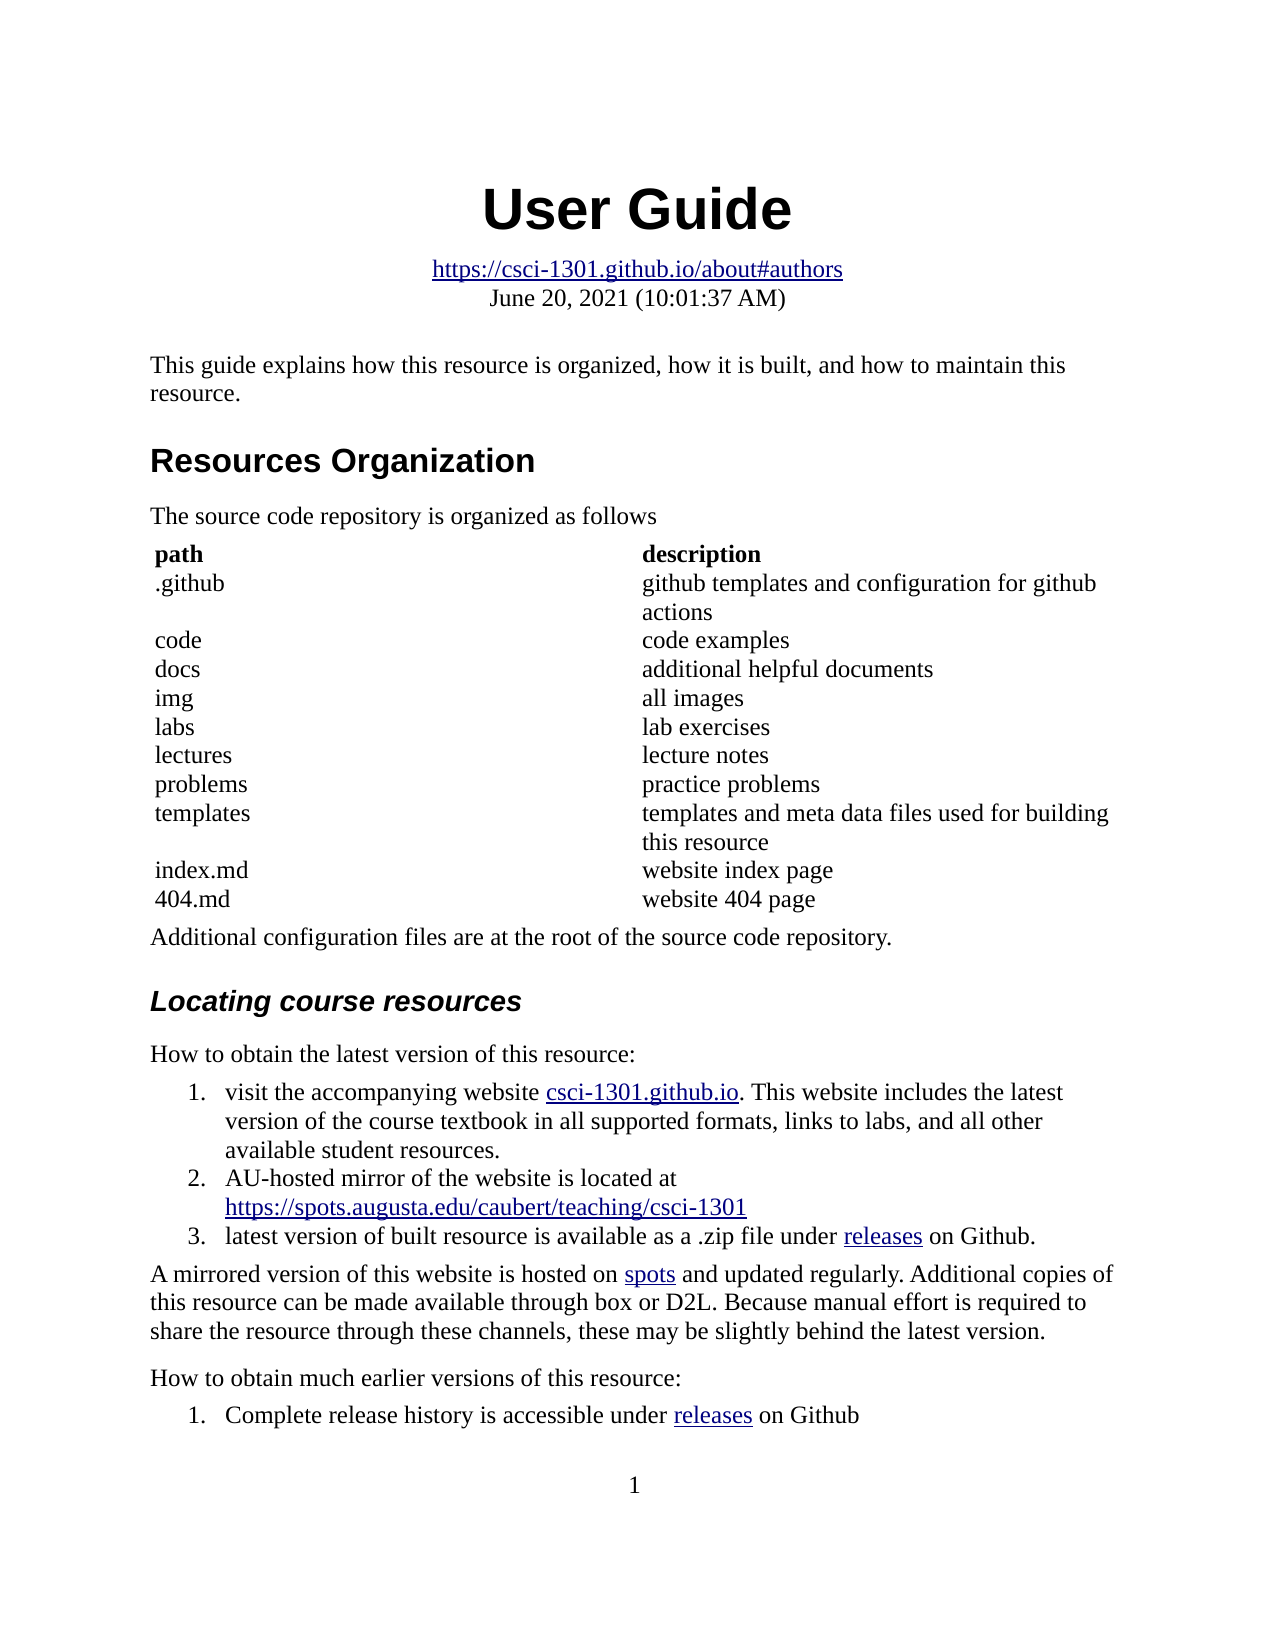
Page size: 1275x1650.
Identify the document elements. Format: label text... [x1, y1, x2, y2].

table_cell problems [150, 769, 637, 798]
subtitle Locating course resources [150, 984, 1125, 1018]
table_cell templates [150, 798, 637, 855]
list AU-hosted mirror of the website is located at https://spots.augusta.edu/caubert/teaching/csci-1301 [187, 1163, 1125, 1221]
text How to obtain the latest version of this resource: [150, 1039, 1125, 1068]
text June 20, 2021 (10:01:37 AM) [150, 283, 1125, 312]
table_cell website 404 page [638, 884, 1125, 913]
table_header path [150, 539, 637, 568]
table_cell 404.md [150, 884, 637, 913]
table_cell labs [150, 712, 637, 740]
text The source code repository is organized as follows [150, 501, 1125, 530]
list visit the accompanying website csci-1301.github.io. This website includes the latest version of the course textbook in all supported formats, links to labs, and all other available student resources. [187, 1077, 1125, 1163]
title User Guide [150, 175, 1125, 242]
table_header description [638, 539, 1125, 568]
text https://csci-1301.github.io/about#authors [150, 254, 1125, 283]
table_cell github templates and configuration for github actions [638, 568, 1125, 625]
table_cell lectures [150, 740, 637, 769]
text How to obtain much earlier versions of this resource: [150, 1363, 1125, 1392]
table_cell .github [150, 568, 637, 625]
table_cell docs [150, 654, 637, 683]
table_cell practice problems [638, 769, 1125, 798]
table_cell index.md [150, 855, 637, 884]
table_cell code [150, 625, 637, 654]
table_cell lab exercises [638, 712, 1125, 740]
table_cell img [150, 683, 637, 712]
table_cell additional helpful documents [638, 654, 1125, 683]
table_cell templates and meta data files used for building this resource [638, 798, 1125, 855]
text A mirrored version of this website is hosted on spots and updated regularly. Additional copies of this resource can be made available through box or D2L. Because manual effort is required to share the resource through these channels, these may be slightly behind the latest version. [150, 1259, 1125, 1345]
table_cell lecture notes [638, 740, 1125, 769]
list Complete release history is accessible under releases on Github [187, 1401, 1125, 1429]
subtitle Resources Organization [150, 441, 1125, 480]
table_cell code examples [638, 625, 1125, 654]
list latest version of built resource is available as a .zip file under releases on Github. [187, 1221, 1125, 1250]
text Additional configuration files are at the root of the source code repository. [150, 922, 1125, 951]
table_cell website index page [638, 855, 1125, 884]
table_cell all images [638, 683, 1125, 712]
text This guide explains how this resource is organized, how it is built, and how to maintain this resource. [150, 350, 1125, 407]
